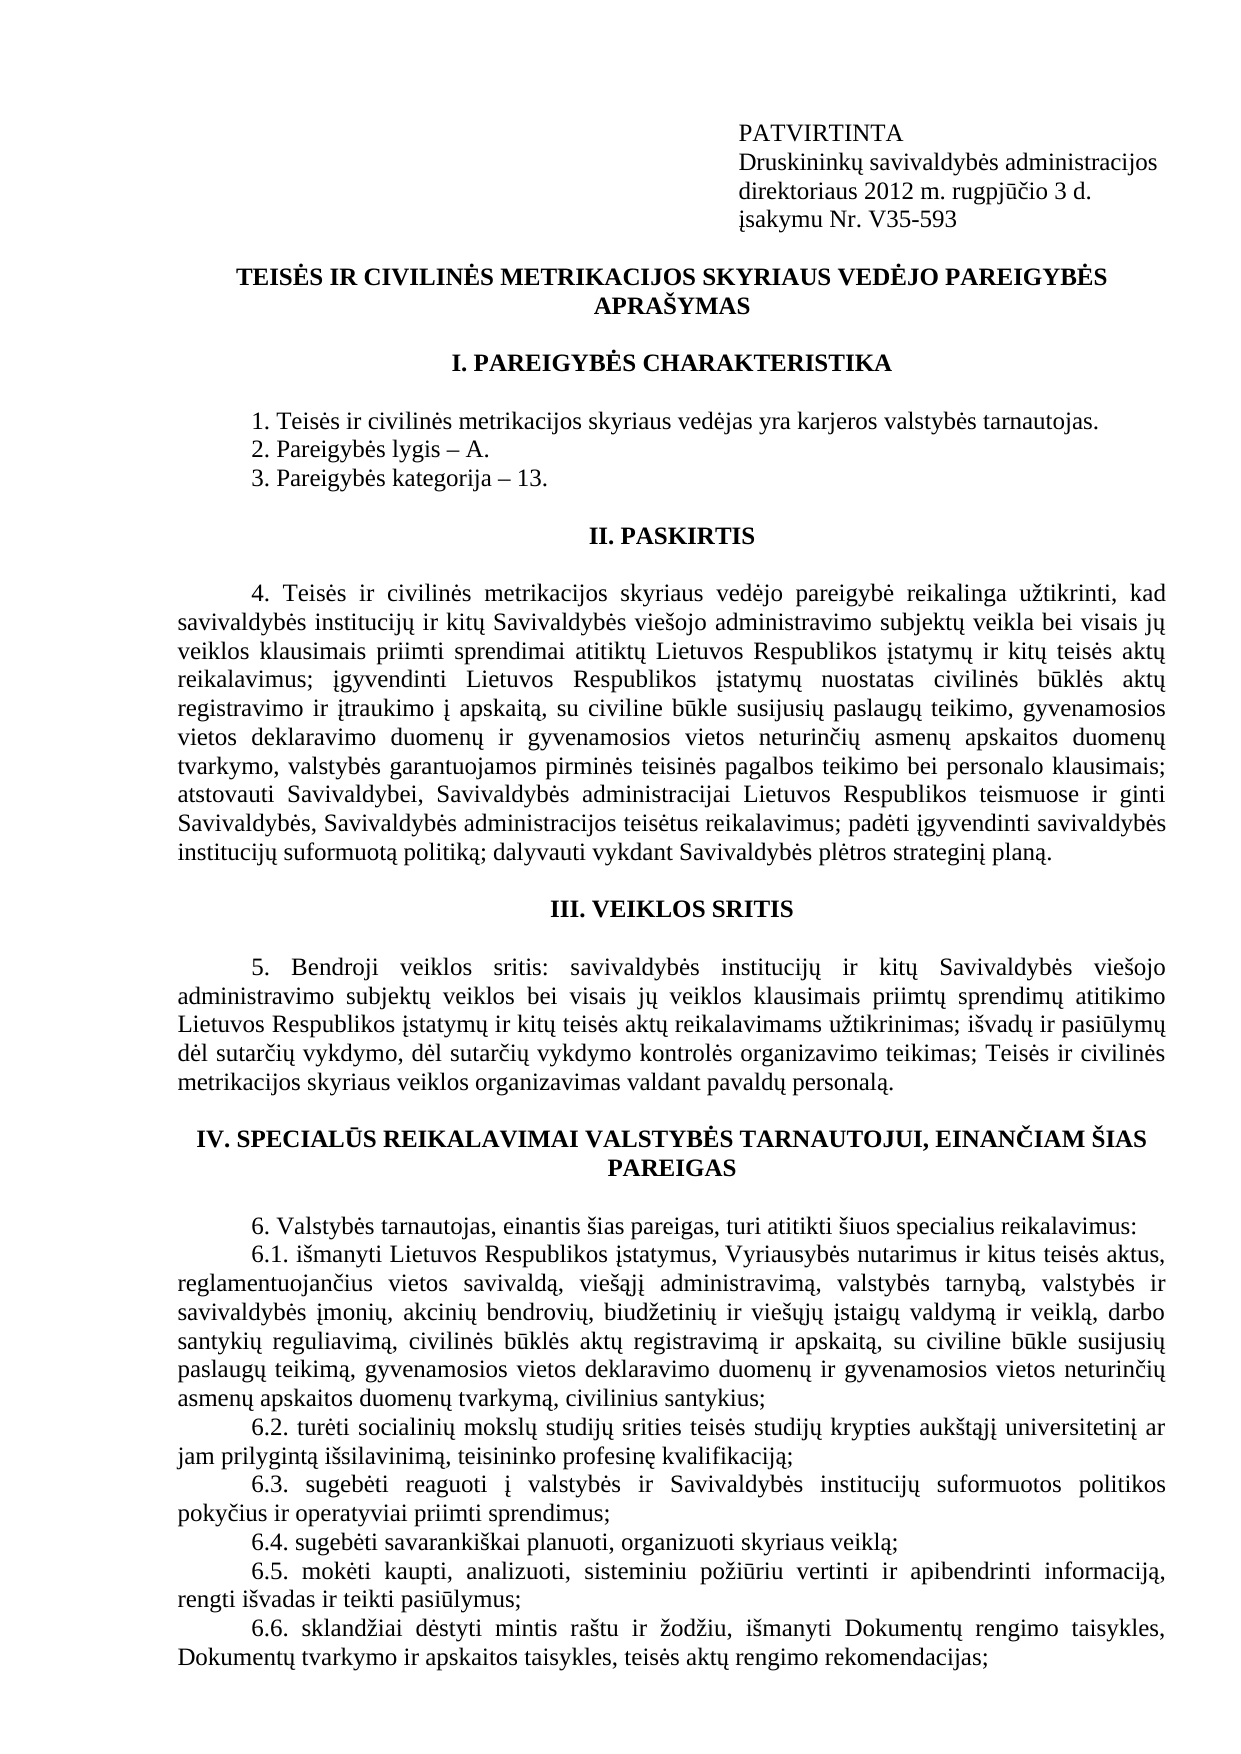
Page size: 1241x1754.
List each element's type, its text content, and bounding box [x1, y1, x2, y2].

text įsakymu Nr. V35-593 [177, 204, 1167, 233]
text II. PASKIRTIS [177, 521, 1167, 549]
text III. VEIKLOS SRITIS [177, 894, 1167, 923]
text 6.4. sugebėti savarankiškai planuoti, organizuoti skyriaus veiklą; [177, 1527, 1167, 1556]
text 2. Pareigybės lygis – A. [177, 434, 1167, 463]
text 6.5. mokėti kaupti, analizuoti, sisteminiu požiūriu vertinti ir apibendrinti informaciją, rengti išvadas ir teikti pasiūlymus; [177, 1556, 1167, 1613]
text TEISĖS IR CIVILINĖS METRIKACIJOS SKYRIAUS VEDĖJO PAREIGYBĖS APRAŠYMAS [177, 262, 1167, 319]
text 6.2. turėti socialinių mokslų studijų srities teisės studijų krypties aukštąjį universitetinį ar jam prilygintą išsilavinimą, teisininko profesinę kvalifikaciją; [177, 1412, 1167, 1469]
text 6.3. sugebėti reaguoti į valstybės ir Savivaldybės institucijų suformuotos politikos pokyčius ir operatyviai priimti sprendimus; [177, 1469, 1167, 1527]
text 6. Valstybės tarnautojas, einantis šias pareigas, turi atitikti šiuos specialius reikalavimus: [177, 1211, 1167, 1239]
text IV. SPECIALŪS REIKALAVIMAI VALSTYBĖS TARNAUTOJUI, EINANČIAM ŠIAS PAREIGAS [177, 1124, 1167, 1182]
text direktoriaus 2012 m. rugpjūčio 3 d. [177, 176, 1167, 204]
text 3. Pareigybės kategorija – 13. [177, 463, 1167, 492]
text 6.1. išmanyti Lietuvos Respublikos įstatymus, Vyriausybės nutarimus ir kitus teisės aktus, reglamentuojančius vietos savivaldą, viešąjį administravimą, valstybės tarnybą, valstybės ir savivaldybės įmonių, akcinių bendrovių, biudžetinių ir viešųjų įstaigų valdymą ir veiklą, darbo santykių reguliavimą, civilinės būklės aktų registravimą ir apskaitą, su civiline būkle susijusių paslaugų teikimą, gyvenamosios vietos deklaravimo duomenų ir gyvenamosios vietos neturinčių asmenų apskaitos duomenų tvarkymą, civilinius santykius; [177, 1239, 1167, 1412]
text PATVIRTINTA [738, 118, 1167, 147]
text Druskininkų savivaldybės administracijos [177, 147, 1167, 176]
text 1. Teisės ir civilinės metrikacijos skyriaus vedėjas yra karjeros valstybės tarnautojas. [177, 406, 1167, 434]
text I. PAREIGYBĖS CHARAKTERISTIKA [177, 348, 1167, 377]
text 6.6. sklandžiai dėstyti mintis raštu ir žodžiu, išmanyti Dokumentų rengimo taisykles, Dokumentų tvarkymo ir apskaitos taisykles, teisės aktų rengimo rekomendacijas; [177, 1613, 1167, 1671]
text 5. Bendroji veiklos sritis: savivaldybės institucijų ir kitų Savivaldybės viešojo administravimo subjektų veiklos bei visais jų veiklos klausimais priimtų sprendimų atitikimo Lietuvos Respublikos įstatymų ir kitų teisės aktų reikalavimams užtikrinimas; išvadų ir pasiūlymų dėl sutarčių vykdymo, dėl sutarčių vykdymo kontrolės organizavimo teikimas; Teisės ir civilinės metrikacijos skyriaus veiklos organizavimas valdant pavaldų personalą. [177, 952, 1167, 1096]
text 4. Teisės ir civilinės metrikacijos skyriaus vedėjo pareigybė reikalinga užtikrinti, kad savivaldybės institucijų ir kitų Savivaldybės viešojo administravimo subjektų veikla bei visais jų veiklos klausimais priimti sprendimai atitiktų Lietuvos Respublikos įstatymų ir kitų teisės aktų reikalavimus; įgyvendinti Lietuvos Respublikos įstatymų nuostatas civilinės būklės aktų registravimo ir įtraukimo į apskaitą, su civiline būkle susijusių paslaugų teikimo, gyvenamosios vietos deklaravimo duomenų ir gyvenamosios vietos neturinčių asmenų apskaitos duomenų tvarkymo, valstybės garantuojamos pirminės teisinės pagalbos teikimo bei personalo klausimais; atstovauti Savivaldybei, Savivaldybės administracijai Lietuvos Respublikos teismuose ir ginti Savivaldybės, Savivaldybės administracijos teisėtus reikalavimus; padėti įgyvendinti savivaldybės institucijų suformuotą politiką; dalyvauti vykdant Savivaldybės plėtros strateginį planą. [177, 578, 1167, 866]
